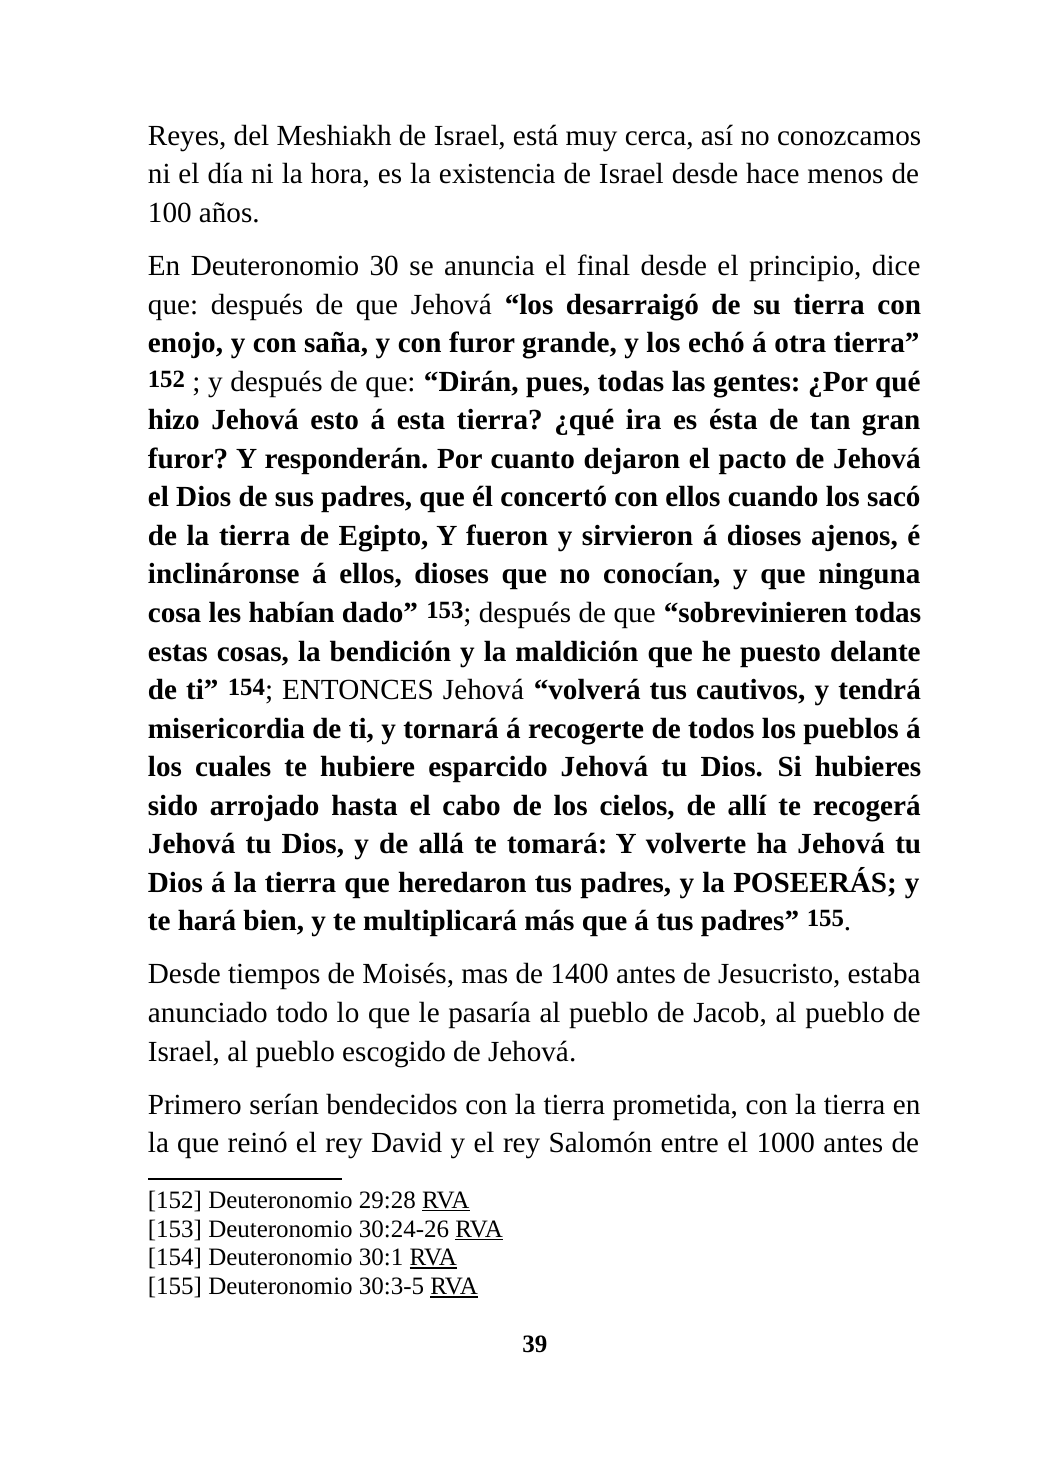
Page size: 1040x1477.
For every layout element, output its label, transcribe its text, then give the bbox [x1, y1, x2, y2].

text Primero serían bendecidos con la tierra prometida, con la tierra en la que reinó el rey David y el rey Salomón entre el 1000 antes de [148, 1087, 921, 1159]
text En Deuteronomio 30 se anuncia el final desde el principio, dice que: después de que Jehová “los desarraigó de su tierra con enojo, y con saña, y con furor grande, y los echó á otra tierra” ; y después de que: “Dirán, pues, todas las gentes: ¿Por qué hizo Jehová esto á esta tierra? ¿qué ira es ésta de tan gran furor? Y responderán. Por cuanto dejaron el pacto de Jehová el Dios de sus padres, que él concertó con ellos cuando los sacó de la tierra de Egipto, Y fueron y sirvieron á dioses ajenos, é inclináronse á ellos, dioses que no conocían, y que ninguna cosa les habían dado” ; después de que “sobrevinieren todas estas cosas, la bendición y la maldición que he puesto delante de ti” ; ENTONCES Jehová “volverá tus cautivos, y tendrá misericordia de ti, y tornará á recogerte de todos los pueblos á los cuales te hubiere esparcido Jehová tu Dios. Si hubieres sido arrojado hasta el cabo de los cielos, de allí te recogerá Jehová tu Dios, y de allá te tomará: Y volverte ha Jehová tu Dios á la tierra que heredaron tus padres, y la POSEERÁS; y te hará bien, y te multiplicará más que á tus padres” . [148, 248, 921, 937]
text Deuteronomio 30:24-26 RVA [148, 1214, 921, 1242]
text Deuteronomio 30:1 RVA [148, 1242, 921, 1271]
text Desde tiempos de Moisés, mas de 1400 antes de Jesucristo, estaba anunciado todo lo que le pasaría al pueblo de Jacob, al pueblo de Israel, al pueblo escogido de Jehová. [148, 957, 921, 1067]
text Deuteronomio 30:3-5 RVA [148, 1271, 921, 1300]
text Reyes, del Meshiakh de Israel, está muy cerca, así no conozcamos ni el día ni la hora, es la existencia de Israel desde hace menos de 100 años. [148, 118, 921, 229]
text Deuteronomio 29:28 RVA [148, 1185, 921, 1214]
